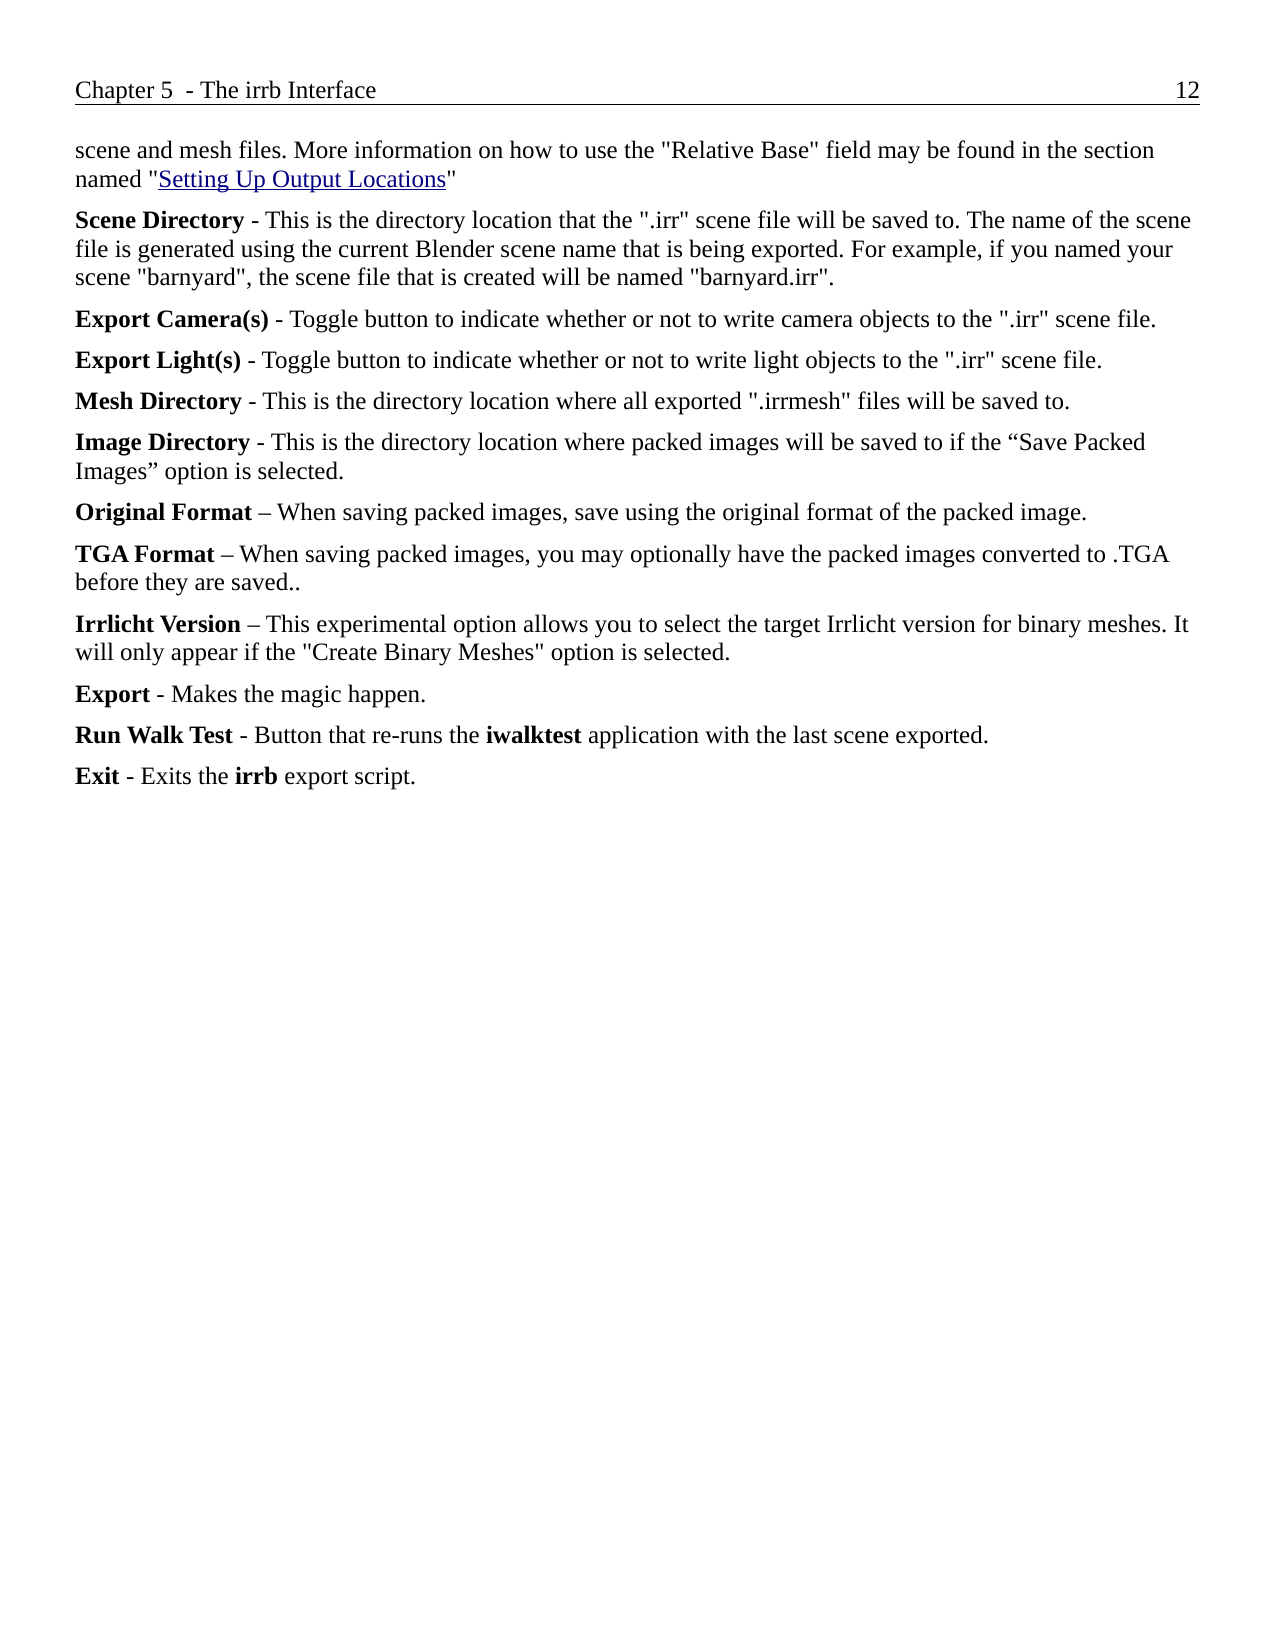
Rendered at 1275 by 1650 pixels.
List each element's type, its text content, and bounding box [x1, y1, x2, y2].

text Scene Directory - This is the directory location that the ".irr" scene file will be saved to. The name of the scene file is generated using the current Blender scene name that is being exported. For example, if you named your scene "barnyard", the scene file that is created will be named "barnyard.irr". [75, 205, 1200, 291]
text scene and mesh files. More information on how to use the "Relative Base" field may be found in the section named "Setting Up Output Locations" [75, 135, 1200, 192]
text Original Format – When saving packed images, save using the original format of the packed image. [75, 497, 1200, 526]
text TGA Format – When saving packed images, you may optionally have the packed images converted to .TGA before they are saved.. [75, 539, 1200, 596]
text Run Walk Test - Button that re-runs the iwalktest application with the last scene exported. [75, 720, 1200, 749]
text Mesh Directory - This is the directory location where all exported ".irrmesh" files will be saved to. [75, 386, 1200, 415]
text Export - Makes the magic happen. [75, 679, 1200, 707]
text Export Camera(s) - Toggle button to indicate whether or not to write camera objects to the ".irr" scene file. [75, 304, 1200, 332]
text Export Light(s) - Toggle button to indicate whether or not to write light objects to the ".irr" scene file. [75, 345, 1200, 374]
text Irrlicht Version – This experimental option allows you to select the target Irrlicht version for binary meshes. It will only appear if the "Create Binary Meshes" option is selected. [75, 609, 1200, 666]
text Image Directory - This is the directory location where packed images will be saved to if the “Save Packed Images” option is selected. [75, 427, 1200, 485]
text Exit - Exits the irrb export script. [75, 761, 1200, 790]
